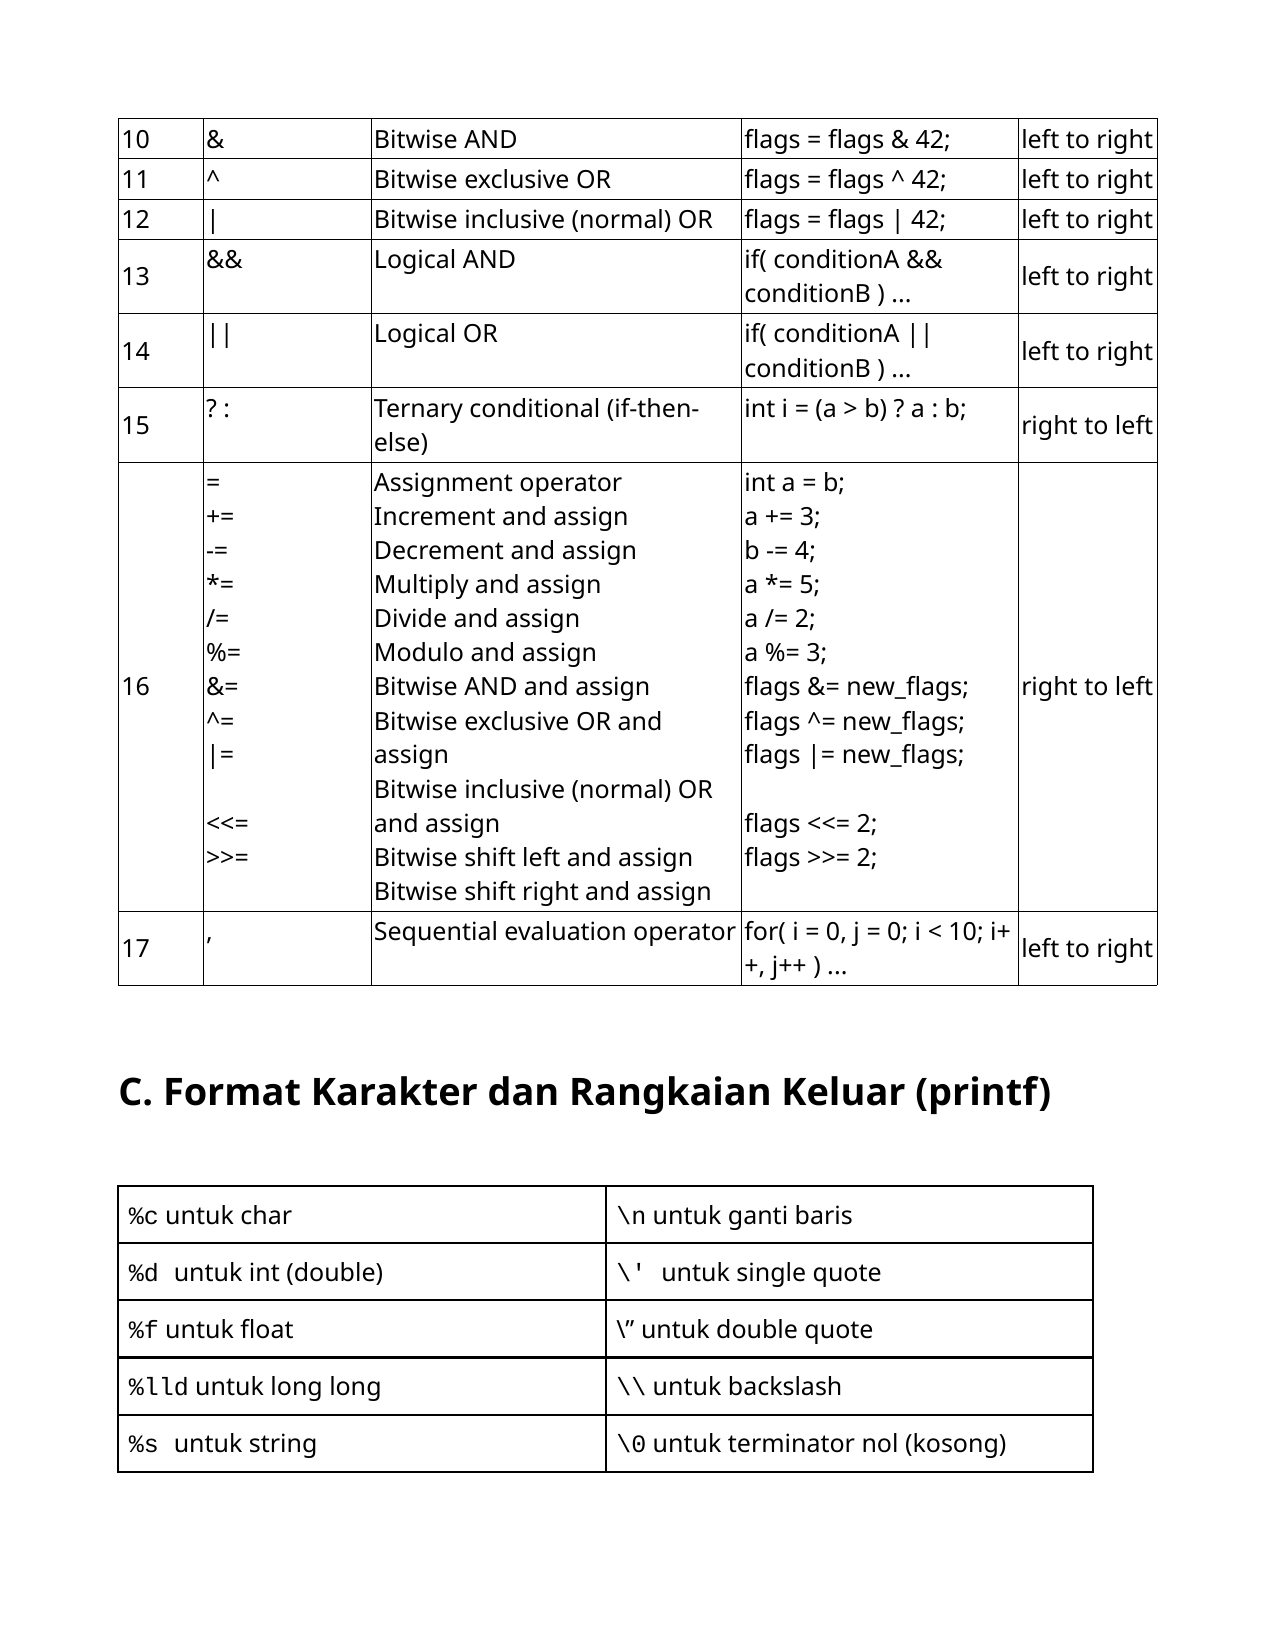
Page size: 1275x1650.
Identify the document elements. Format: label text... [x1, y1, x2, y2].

table_cell right to left [1019, 463, 1157, 911]
table_cell \' untuk single quote [607, 1244, 1092, 1299]
table_cell Bitwise inclusive (normal) OR [372, 200, 741, 239]
table_cell int a = b; a += 3; b -= 4; a *= 5; a /= 2; a %= 3; flags &= new_flags; flags ^= new_flags; flags |= new_flags; flags <<= 2; flags >>= 2; [742, 463, 1018, 911]
table_cell %d untuk int (double) [119, 1244, 605, 1299]
table_cell 14 [119, 314, 203, 387]
table_cell right to left [1019, 388, 1157, 462]
table_header \n untuk ganti baris [607, 1187, 1092, 1242]
table_cell Logical OR [372, 314, 741, 387]
table_cell flags = flags & 42; [742, 119, 1018, 158]
table_cell Bitwise exclusive OR [372, 159, 741, 198]
table_cell || [204, 314, 371, 387]
table_cell left to right [1019, 119, 1157, 158]
table_cell ^ [204, 159, 371, 198]
table_cell Sequential evaluation operator [372, 912, 741, 985]
table_cell = += -= *= /= %= &= ^= |= <<= >>= [204, 463, 371, 911]
table_cell Assignment operator Increment and assign Decrement and assign Multiply and assign Divide and assign Modulo and assign Bitwise AND and assign Bitwise exclusive OR and assign Bitwise inclusive (normal) OR and assign Bitwise shift left and assign Bitwise shift right and assign [372, 463, 741, 911]
table_cell for( i = 0, j = 0; i < 10; i++, j++ ) ... [742, 912, 1018, 985]
table_cell if( conditionA || conditionB ) ... [742, 314, 1018, 387]
table_cell && [204, 240, 371, 313]
table_cell Logical AND [372, 240, 741, 313]
table_cell if( conditionA && conditionB ) ... [742, 240, 1018, 313]
table_cell int i = (a > b) ? a : b; [742, 388, 1018, 462]
table_cell left to right [1019, 240, 1157, 313]
table_cell %lld untuk long long [119, 1359, 605, 1414]
table_cell 13 [119, 240, 203, 313]
table_cell left to right [1019, 159, 1157, 198]
table_cell \0 untuk terminator nol (kosong) [607, 1416, 1092, 1471]
table_cell Ternary conditional (if-then-else) [372, 388, 741, 462]
table_cell ? : [204, 388, 371, 462]
table_header %c untuk char [119, 1187, 605, 1242]
table_cell , [204, 912, 371, 985]
table_cell 11 [119, 159, 203, 198]
table_cell 10 [119, 119, 203, 158]
table_cell \\ untuk backslash [607, 1359, 1092, 1414]
table_cell 16 [119, 463, 203, 911]
table_cell \” untuk double quote [607, 1301, 1092, 1356]
subtitle C. Format Karakter dan Rangkaian Keluar (printf) [118, 1065, 1157, 1117]
table_cell left to right [1019, 200, 1157, 239]
table_cell & [204, 119, 371, 158]
table_cell Bitwise AND [372, 119, 741, 158]
table_cell left to right [1019, 912, 1157, 985]
table_cell left to right [1019, 314, 1157, 387]
table_cell flags = flags | 42; [742, 200, 1018, 239]
table_cell 17 [119, 912, 203, 985]
table_cell 12 [119, 200, 203, 239]
table_cell %s untuk string [119, 1416, 605, 1471]
table_cell | [204, 200, 371, 239]
table_cell 15 [119, 388, 203, 462]
table_cell %f untuk float [119, 1301, 605, 1356]
table_cell flags = flags ^ 42; [742, 159, 1018, 198]
